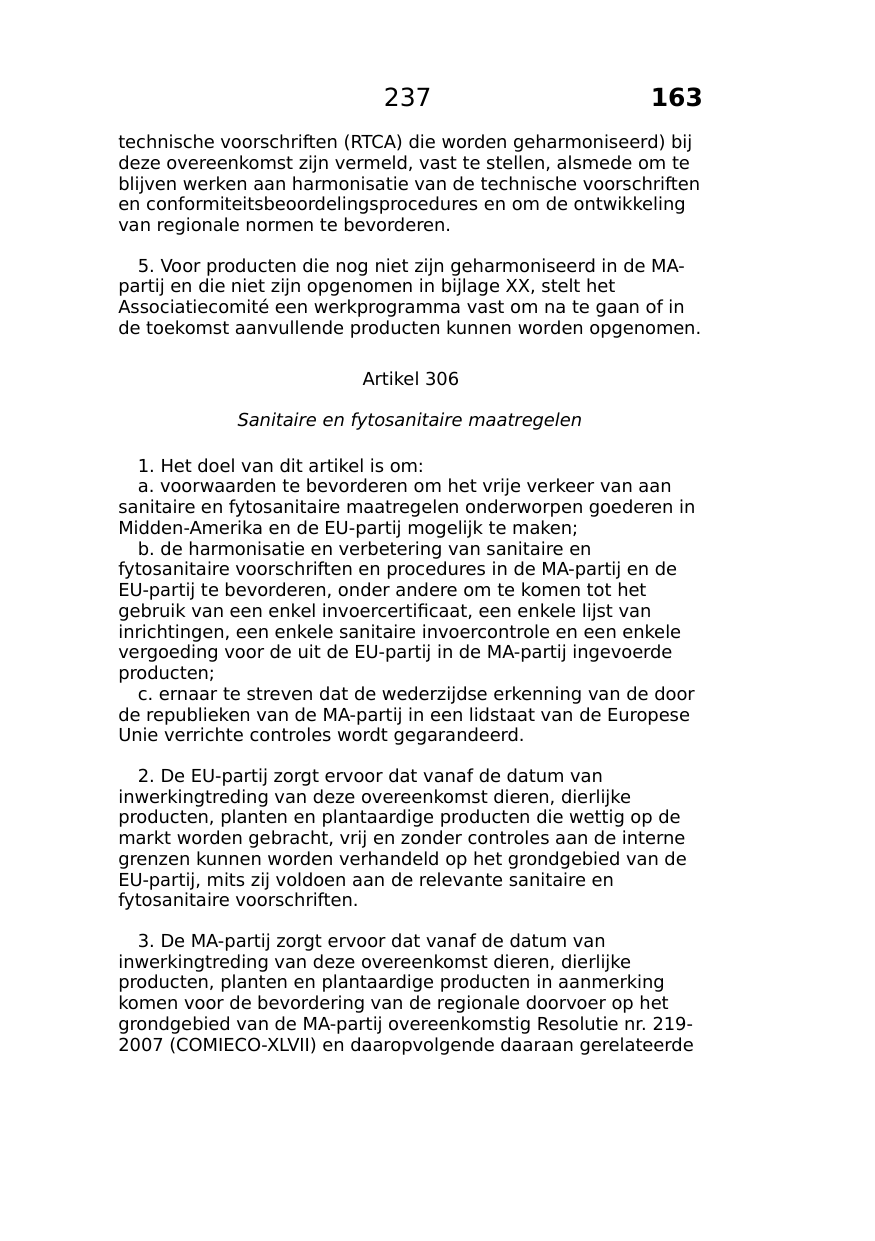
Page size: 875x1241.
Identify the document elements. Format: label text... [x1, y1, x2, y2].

text b. de harmonisatie en verbetering van sanitaire en fytosanitaire voorschriften en procedures in de MA-partij en de EU-partij te bevorderen, onder andere om te komen tot het gebruik van een enkel invoercertificaat, een enkele lijst van inrichtingen, een enkele sanitaire invoercontrole en een enkele vergoeding voor de uit de EU-partij in de MA-partij ingevoerde producten; [118, 538, 703, 684]
text technische voorschriften (RTCA) die worden geharmoniseerd) bij deze overeenkomst zijn vermeld, vast te stellen, alsmede om te blijven werken aan harmonisatie van de technische voorschriften en conformiteitsbeoordelingsprocedures en om de ontwikkeling van regionale normen te bevorderen. [118, 132, 703, 236]
subtitle Artikel 306 Sanitaire en fytosanitaire maatregelen [118, 368, 703, 431]
text 1. Het doel van dit artikel is om: [118, 456, 703, 476]
text 3. De MA-partij zorgt ervoor dat vanaf de datum van inwerkingtreding van deze overeenkomst dieren, dierlijke producten, planten en plantaardige producten in aanmerking komen voor de bevordering van de regionale doorvoer op het grondgebied van de MA-partij overeenkomstig Resolutie nr. 219-2007 (COMIECO-XLVII) en daaropvolgende daaraan gerelateerde [118, 931, 703, 1055]
text c. ernaar te streven dat de wederzijdse erkenning van de door de republieken van de MA-partij in een lidstaat van de Europese Unie verrichte controles wordt gegarandeerd. [118, 684, 703, 746]
text 5. Voor producten die nog niet zijn geharmoniseerd in de MA-partij en die niet zijn opgenomen in bijlage XX, stelt het Associatiecomité een werkprogramma vast om na te gaan of in de toekomst aanvullende producten kunnen worden opgenomen. [118, 256, 703, 338]
text 2. De EU-partij zorgt ervoor dat vanaf de datum van inwerkingtreding van deze overeenkomst dieren, dierlijke producten, planten en plantaardige producten die wettig op de markt worden gebracht, vrij en zonder controles aan de interne grenzen kunnen worden verhandeld op het grondgebied van de EU-partij, mits zij voldoen aan de relevante sanitaire en fytosanitaire voorschriften. [118, 766, 703, 911]
text a. voorwaarden te bevorderen om het vrije verkeer van aan sanitaire en fytosanitaire maatregelen onderworpen goederen in Midden-Amerika en de EU-partij mogelijk te maken; [118, 476, 703, 538]
